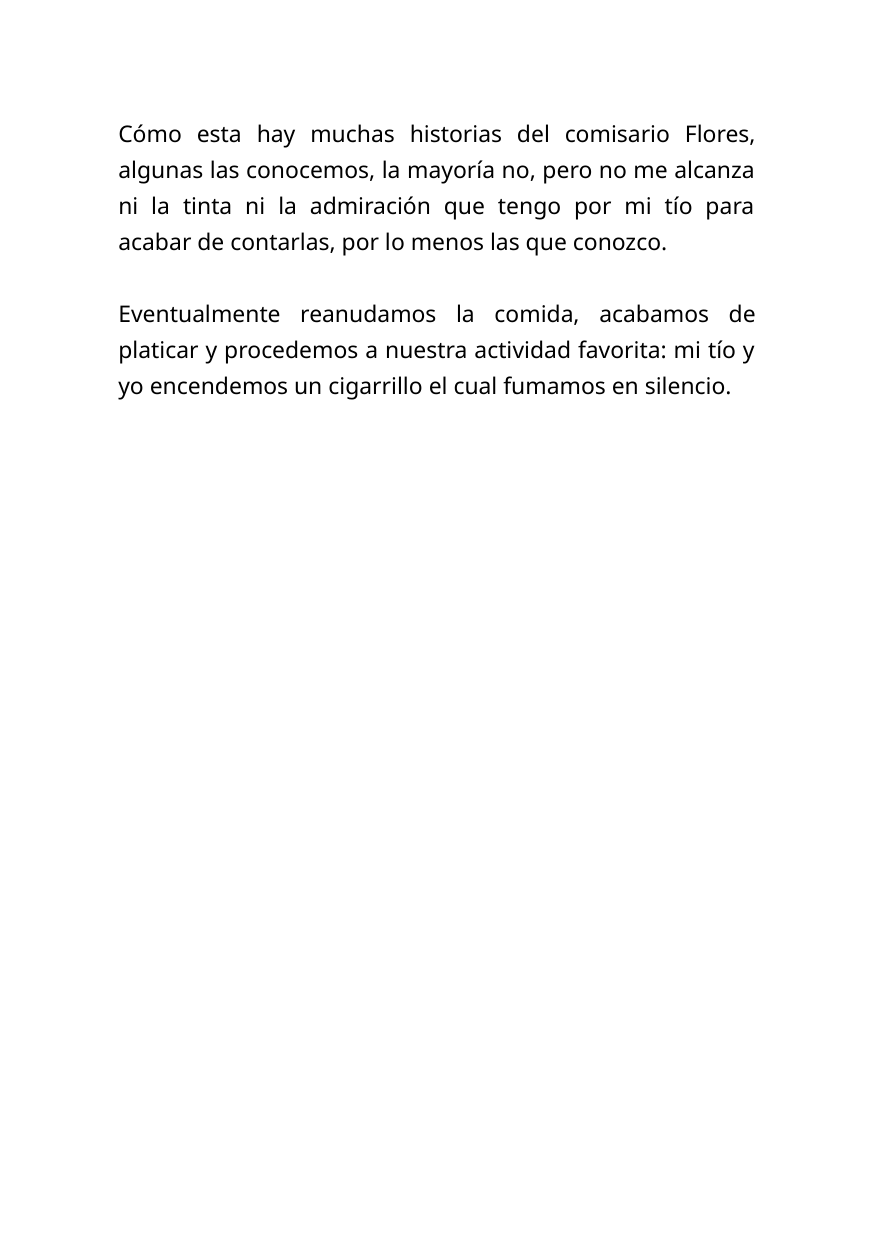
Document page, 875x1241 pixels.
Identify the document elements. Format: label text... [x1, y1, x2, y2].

text Cómo esta hay muchas historias del comisario Flores, algunas las conocemos, la mayoría no, pero no me alcanza ni la tinta ni la admiración que tengo por mi tío para acabar de contarlas, por lo menos las que conozco. [118, 118, 756, 257]
text Eventualmente reanudamos la comida, acabamos de platicar y procedemos a nuestra actividad favorita: mi tío y yo encendemos un cigarrillo el cual fumamos en silencio. [118, 298, 756, 401]
